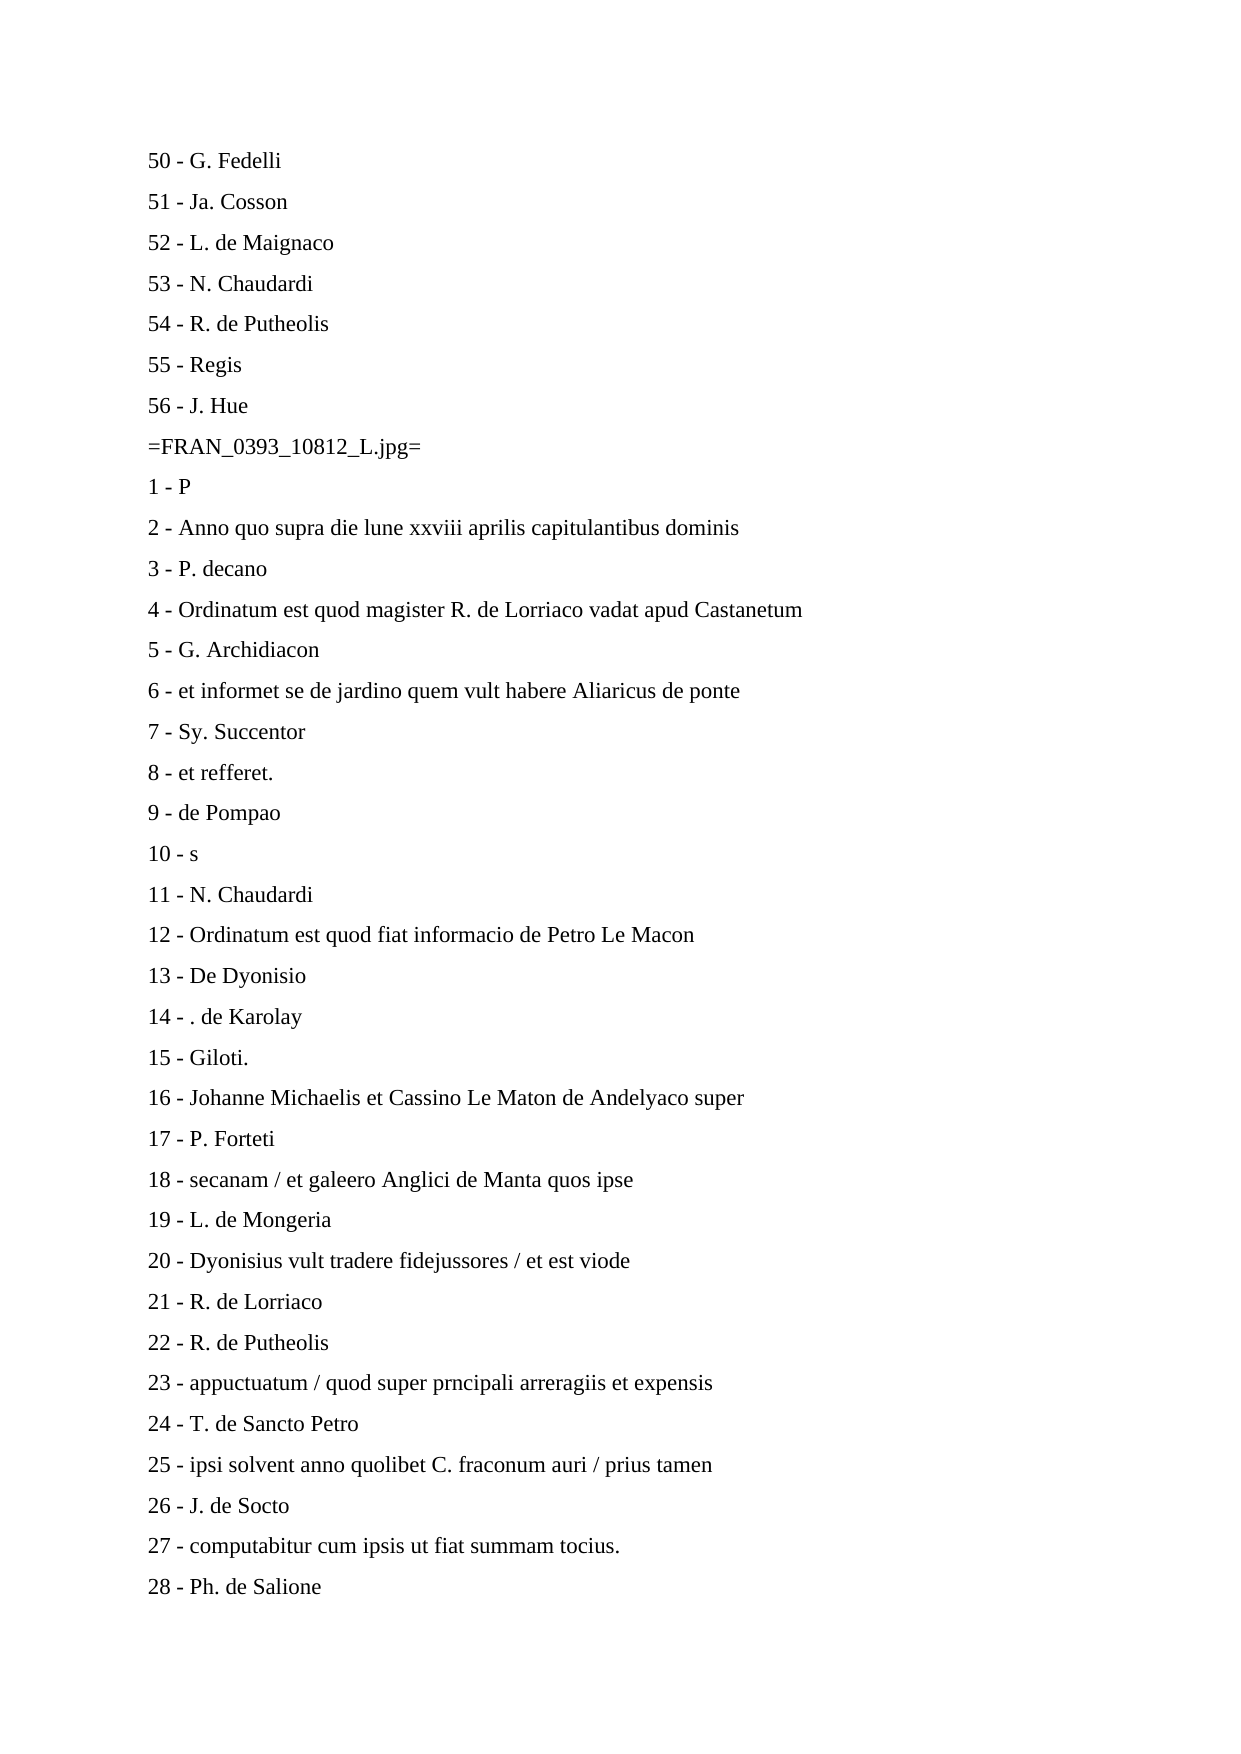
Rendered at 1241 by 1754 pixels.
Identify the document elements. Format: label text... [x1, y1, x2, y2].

text 53 - N. Chaudardi [148, 270, 1093, 296]
text =FRAN_0393_10812_L.jpg= [148, 433, 1093, 459]
text 17 - P. Forteti [148, 1125, 1093, 1151]
text 19 - L. de Mongeria [148, 1207, 1093, 1233]
text 13 - De Dyonisio [148, 962, 1093, 988]
text 21 - R. de Lorriaco [148, 1288, 1093, 1314]
text 55 - Regis [148, 351, 1093, 378]
text 56 - J. Hue [148, 392, 1093, 418]
text 16 - Johanne Michaelis et Cassino Le Maton de Andelyaco super [148, 1084, 1093, 1111]
text 50 - G. Fedelli [148, 148, 1093, 174]
text 12 - Ordinatum est quod fiat informacio de Petro Le Macon [148, 921, 1093, 948]
text 7 - Sy. Succentor [148, 718, 1093, 744]
text 24 - T. de Sancto Petro [148, 1410, 1093, 1437]
text 27 - computabitur cum ipsis ut fiat summam tocius. [148, 1532, 1093, 1559]
text 18 - secanam / et galeero Anglici de Manta quos ipse [148, 1166, 1093, 1192]
text 3 - P. decano [148, 555, 1093, 581]
text 51 - Ja. Cosson [148, 188, 1093, 215]
text 6 - et informet se de jardino quem vult habere Aliaricus de ponte [148, 677, 1093, 703]
text 14 - . de Karolay [148, 1003, 1093, 1029]
text 9 - de Pompao [148, 799, 1093, 826]
text 26 - J. de Socto [148, 1492, 1093, 1518]
text 15 - Giloti. [148, 1044, 1093, 1070]
text 20 - Dyonisius vult tradere fidejussores / et est viode [148, 1247, 1093, 1274]
text 2 - Anno quo supra die lune xxviii aprilis capitulantibus dominis [148, 514, 1093, 541]
text 22 - R. de Putheolis [148, 1329, 1093, 1355]
text 52 - L. de Maignaco [148, 229, 1093, 255]
text 23 - appuctuatum / quod super prncipali arreragiis et expensis [148, 1369, 1093, 1396]
text 10 - s [148, 840, 1093, 866]
text 28 - Ph. de Salione [148, 1573, 1093, 1599]
text 8 - et refferet. [148, 758, 1093, 785]
text 11 - N. Chaudardi [148, 881, 1093, 907]
text 54 - R. de Putheolis [148, 311, 1093, 337]
text 1 - P [148, 473, 1093, 500]
text 25 - ipsi solvent anno quolibet C. fraconum auri / prius tamen [148, 1451, 1093, 1477]
text 4 - Ordinatum est quod magister R. de Lorriaco vadat apud Castanetum [148, 596, 1093, 622]
text 5 - G. Archidiacon [148, 636, 1093, 663]
